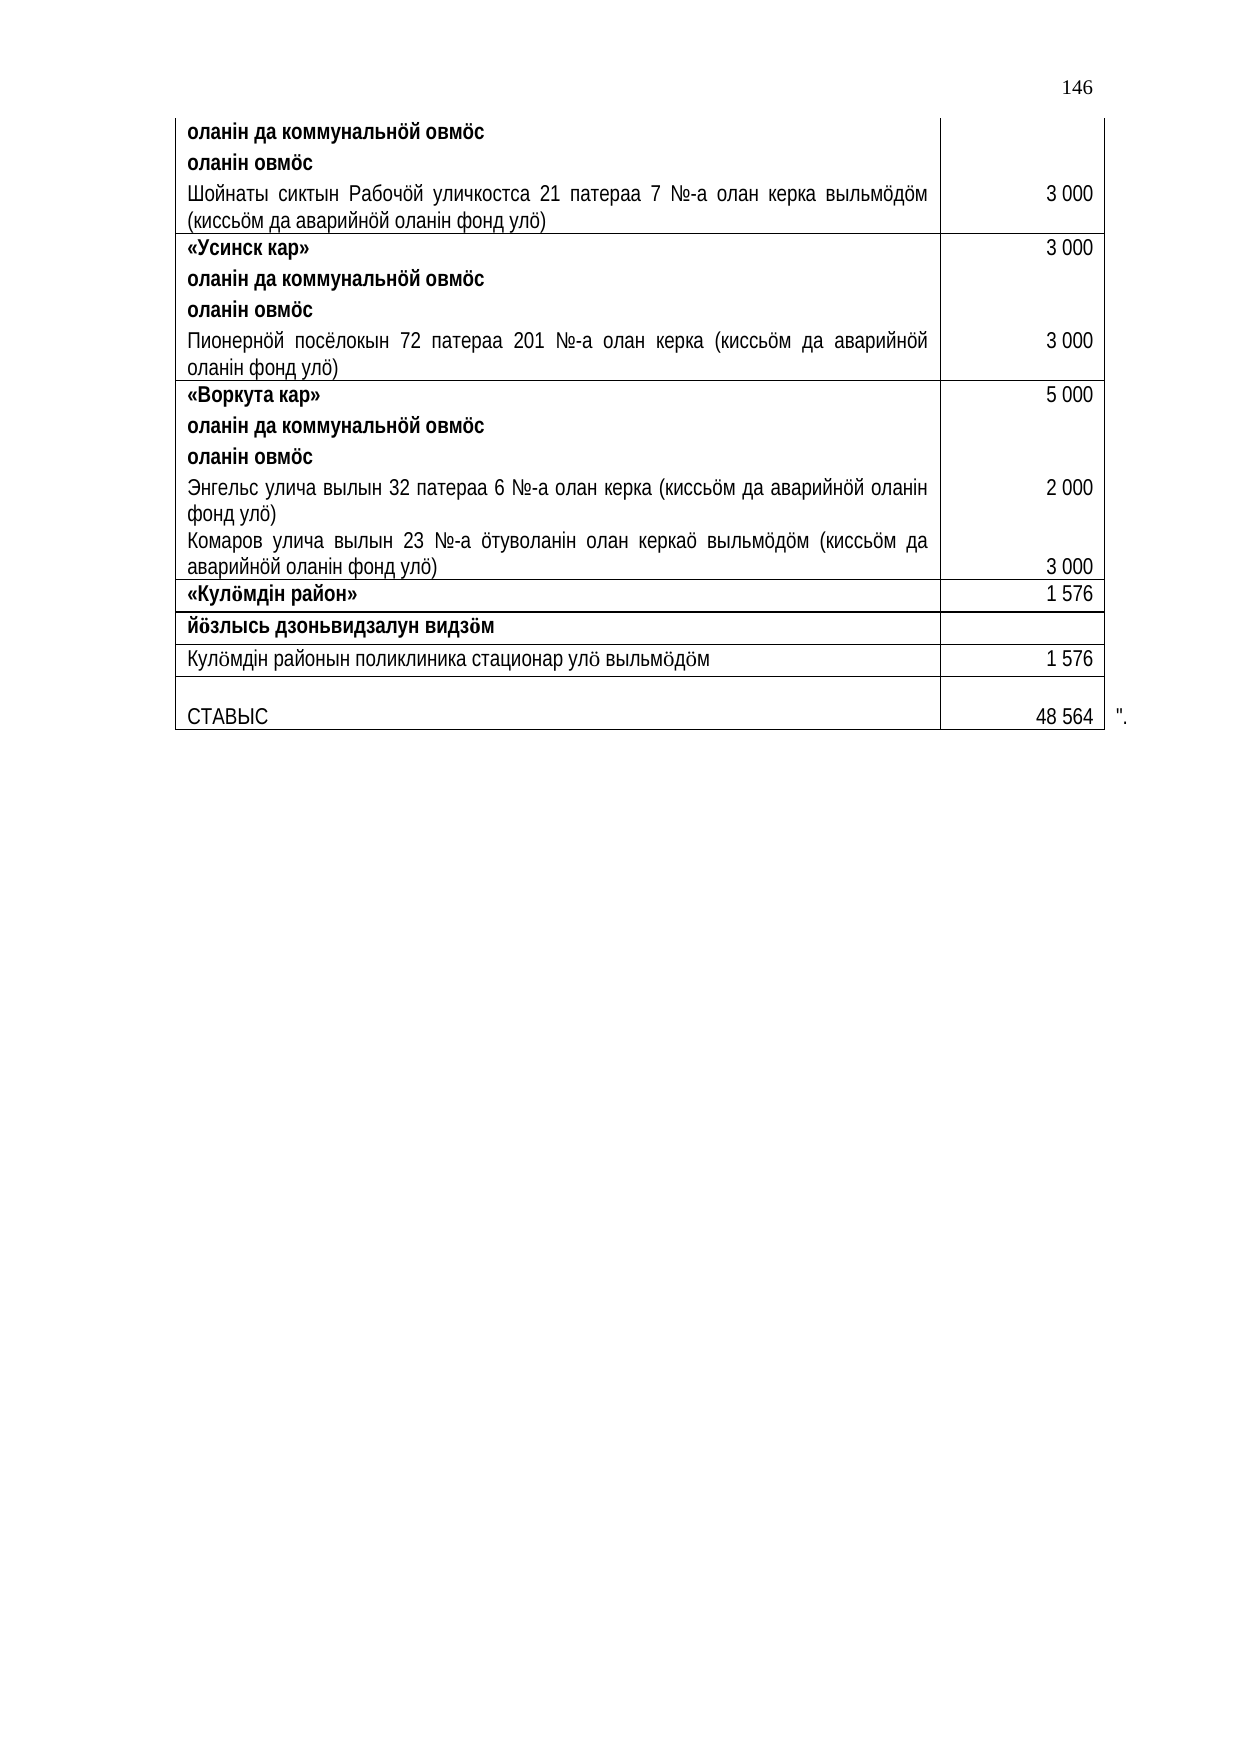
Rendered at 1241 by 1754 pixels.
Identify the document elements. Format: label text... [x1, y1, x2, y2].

table_cell [1105, 412, 1148, 443]
table_cell [1105, 149, 1148, 180]
table_cell оланiн овмöс [176, 296, 940, 327]
table_cell «Кулöмдiн район» [176, 580, 940, 611]
table_cell Пионернöй посёлокын 72 патераа 201 №-а олан керка (киссьöм да аварийнöй оланiн фонд улö) [176, 327, 940, 380]
table_cell [941, 118, 1104, 149]
table_cell оланiн овмöс [176, 149, 940, 180]
table_cell [1105, 644, 1148, 676]
table_cell Шойнаты сиктын Рабочöй уличкостса 21 патераа 7 №-а олан керка выльмöдöм (киссьöм да аварийнöй оланiн фонд улö) [176, 180, 940, 233]
table_cell [1105, 180, 1148, 233]
table_cell «Воркута кар» [176, 381, 940, 412]
table_cell оланiн да коммунальнöй овмöс [176, 265, 940, 296]
table_cell йöзлысь дзоньвидзалун видзöм [176, 613, 940, 643]
table_cell 1 576 [941, 580, 1104, 611]
table_cell [1105, 579, 1148, 611]
table_cell Энгельс улича вылын 32 патераа 6 №-а олан керка (киссьöм да аварийнöй оланiн фонд улö) Комаров улича вылын 23 №-а öтуволанiн олан керкаö выльмöдöм (киссьöм да аварийнöй оланiн фонд улö) [176, 474, 940, 579]
table_cell «Усинск кар» [176, 234, 940, 265]
table_cell оланiн да коммунальнöй овмöс [176, 118, 940, 149]
table_cell 1 576 [941, 645, 1104, 676]
table_cell [1105, 474, 1148, 579]
table_cell 3 000 [941, 234, 1104, 265]
table_cell [941, 613, 1104, 643]
table_cell 3 000 [941, 327, 1104, 380]
table_cell [941, 296, 1104, 327]
table_cell [1105, 327, 1148, 380]
table_cell [941, 265, 1104, 296]
table_cell оланiн да коммунальнöй овмöс [176, 412, 940, 443]
table_cell 5 000 [941, 381, 1104, 412]
table_cell оланiн овмöс [176, 443, 940, 474]
table_cell [1105, 233, 1148, 265]
table_cell [1105, 118, 1148, 149]
table_cell 2 000 3 000 [941, 474, 1104, 579]
table_cell [941, 443, 1104, 474]
table_cell 48 564 [941, 677, 1104, 729]
table_cell [1105, 443, 1148, 474]
table_cell [1105, 611, 1148, 643]
table_cell [1105, 296, 1148, 327]
table_cell Кулöмдiн районын поликлиника стационар улö выльмöдöм [176, 645, 940, 676]
table_cell [941, 149, 1104, 180]
table_cell 3 000 [941, 180, 1104, 233]
table_cell [1105, 265, 1148, 296]
table_cell [1105, 380, 1148, 412]
table_cell [941, 412, 1104, 443]
table_cell ". [1105, 676, 1148, 729]
table_cell СТАВЫС [176, 677, 940, 729]
